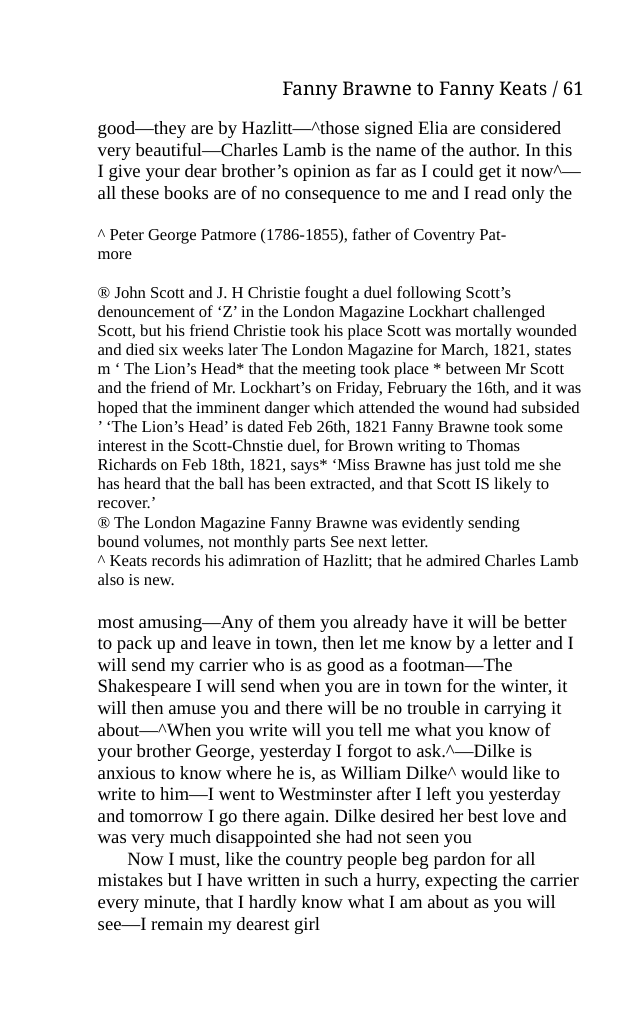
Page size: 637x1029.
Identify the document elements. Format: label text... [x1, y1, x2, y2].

text ^ Keats records his adimration of Hazlitt; that he admired Charles Lamb also is new. [97, 551, 583, 589]
text denouncement of ‘Z’ in the London Magazine Lockhart challenged Scott, but his friend Christie took his place Scott was mortally wounded and died six weeks later The London Magazine for March, 1821, states m ‘ The Lion’s Head* that the meeting took place * between Mr Scott and the friend of Mr. Lockhart’s on Friday, February the 16th, and it was hoped that the imminent danger which attended the wound had subsided ’ ‘The Lion’s Head’ is dated Feb 26th, 1821 Fanny Brawne took some interest in the Scott-Chnstie duel, for Brown writing to Thomas Richards on Feb 18th, 1821, says* ‘Miss Brawne has just told me she has heard that the ball has been extracted, and that Scott IS likely to recover.’ [97, 302, 583, 512]
text ® John Scott and J. H Christie fought a duel following Scott’s [97, 282, 583, 302]
text Now I must, like the country people beg pardon for all mistakes but I have written in such a hurry, expecting the carrier every minute, that I hardly know what I am about as you will see—I remain my dearest girl [97, 848, 583, 934]
text ^ Peter George Patmore (1786-1855), father of Coventry Pat- [97, 225, 583, 244]
text ® The London Magazine Fanny Brawne was evidently sending [97, 512, 583, 532]
text most amusing—Any of them you already have it will be better to pack up and leave in town, then let me know by a letter and I will send my carrier who is as good as a footman—The Shakespeare I will send when you are in town for the winter, it will then amuse you and there will be no trouble in carrying it about—^When you write will you tell me what you know of your brother George, yesterday I forgot to ask.^—Dilke is anxious to know where he is, as William Dilke^ would like to write to him—I went to Westminster after I left you yesterday and tomorrow I go there again. Dilke desired her best love and was very much disappointed she had not seen you [97, 611, 583, 848]
text more [97, 244, 583, 263]
text bound volumes, not monthly parts See next letter. [97, 532, 583, 551]
text good—they are by Hazlitt—^those signed Elia are considered very beautiful—Charles Lamb is the name of the author. In this I give your dear brother’s opinion as far as I could get it now^—all these books are of no consequence to me and I read only the [97, 117, 583, 203]
